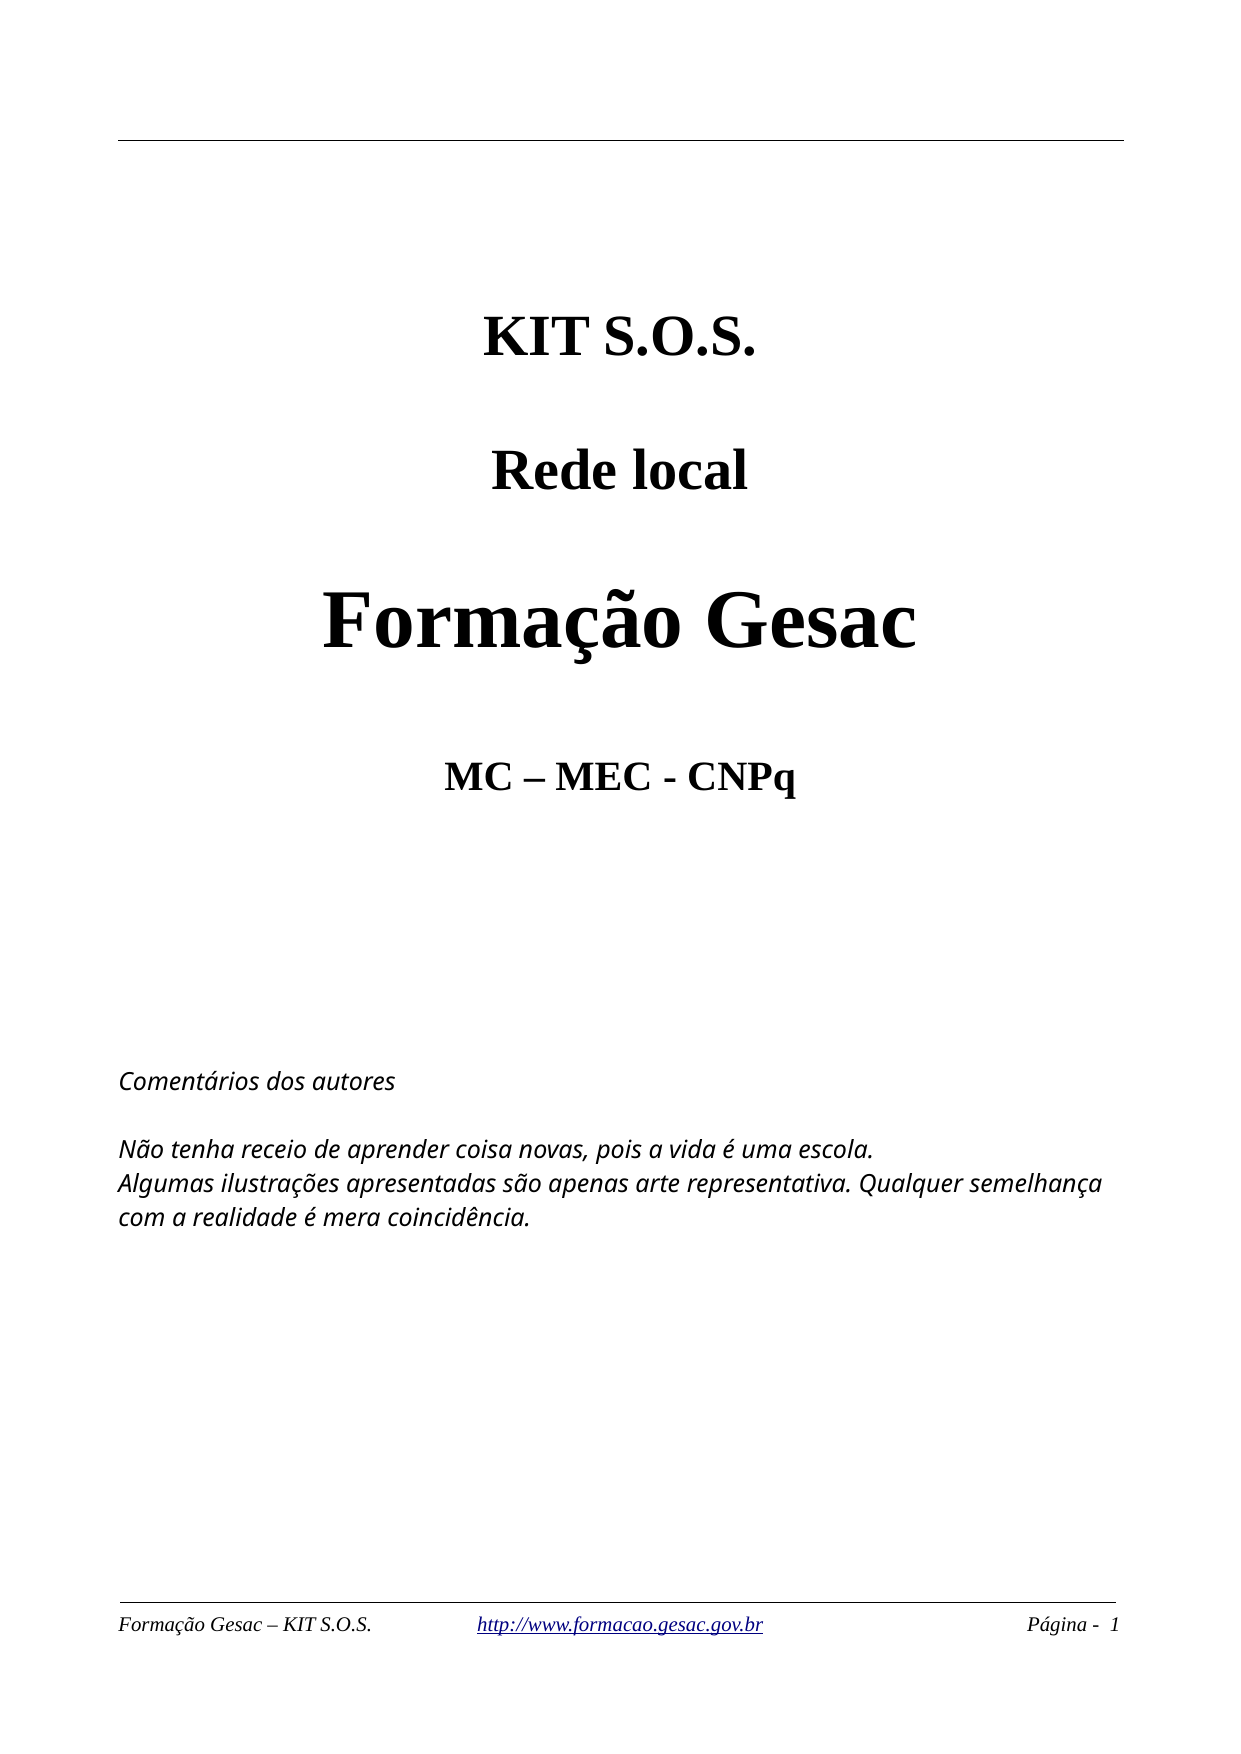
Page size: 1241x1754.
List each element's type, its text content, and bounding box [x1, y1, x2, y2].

text Não tenha receio de aprender coisa novas, pois a vida é uma escola. [118, 1131, 1122, 1166]
text Algumas ilustrações apresentadas são apenas arte representativa. Qualquer semelhança com a realidade é mera coincidência. [118, 1166, 1122, 1234]
text Rede local [118, 435, 1122, 502]
text MC – MEC - CNPq [118, 751, 1122, 799]
text Comentários dos autores [118, 1063, 1122, 1097]
text Formação Gesac [118, 569, 1122, 665]
text KIT S.O.S. [118, 301, 1122, 368]
